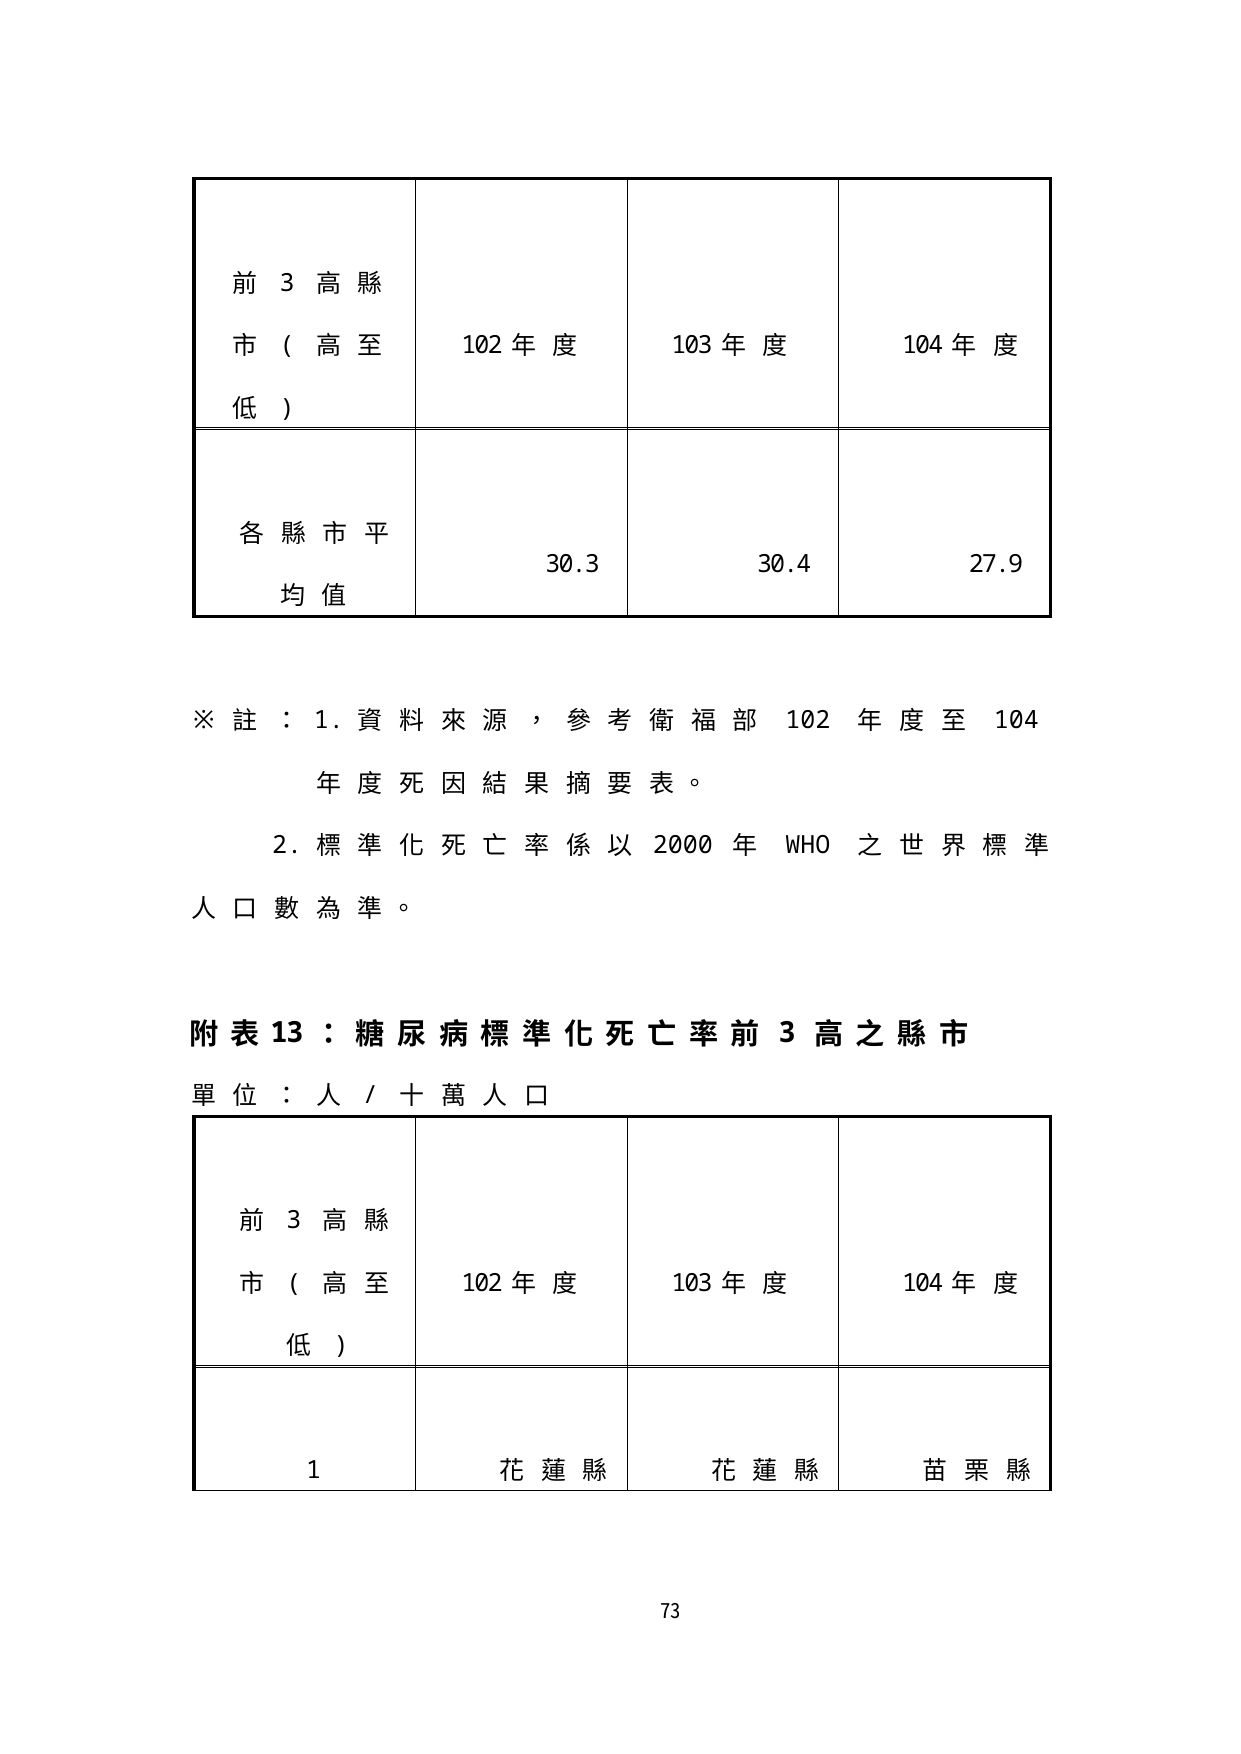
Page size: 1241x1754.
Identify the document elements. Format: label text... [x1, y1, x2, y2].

table_header 104年度 [839, 180, 1049, 427]
table_cell 花蓮縣 [416, 1368, 627, 1490]
table_cell 30.4 [628, 430, 838, 615]
table_header 103年度 [628, 1118, 838, 1365]
table_header 前3高縣市(高至低) [196, 180, 415, 427]
table_cell 花蓮縣 [628, 1368, 838, 1490]
table_header 102年度 [416, 1118, 627, 1365]
table_cell 各縣市平均值 [196, 430, 415, 615]
table_cell 30.3 [416, 430, 627, 615]
table_cell 1 [196, 1368, 415, 1490]
text 2.標準化死亡率係以2000年WHO之世界標準人口數為準。 [183, 802, 1058, 927]
table_header 104年度 [839, 1118, 1049, 1365]
table_cell 苗栗縣 [839, 1368, 1049, 1490]
table_header 103年度 [628, 180, 838, 427]
text ※註：1.資料來源，參考衛福部102年度至104年度死因結果摘要表。 [183, 677, 1058, 802]
table_header 102年度 [416, 180, 627, 427]
table_header 前3高縣市(高至低) [196, 1118, 415, 1365]
text 附表13：糖尿病標準化死亡率前3高之縣市 單位：人/十萬人口 [183, 990, 1058, 1115]
table_cell 27.9 [839, 430, 1049, 615]
